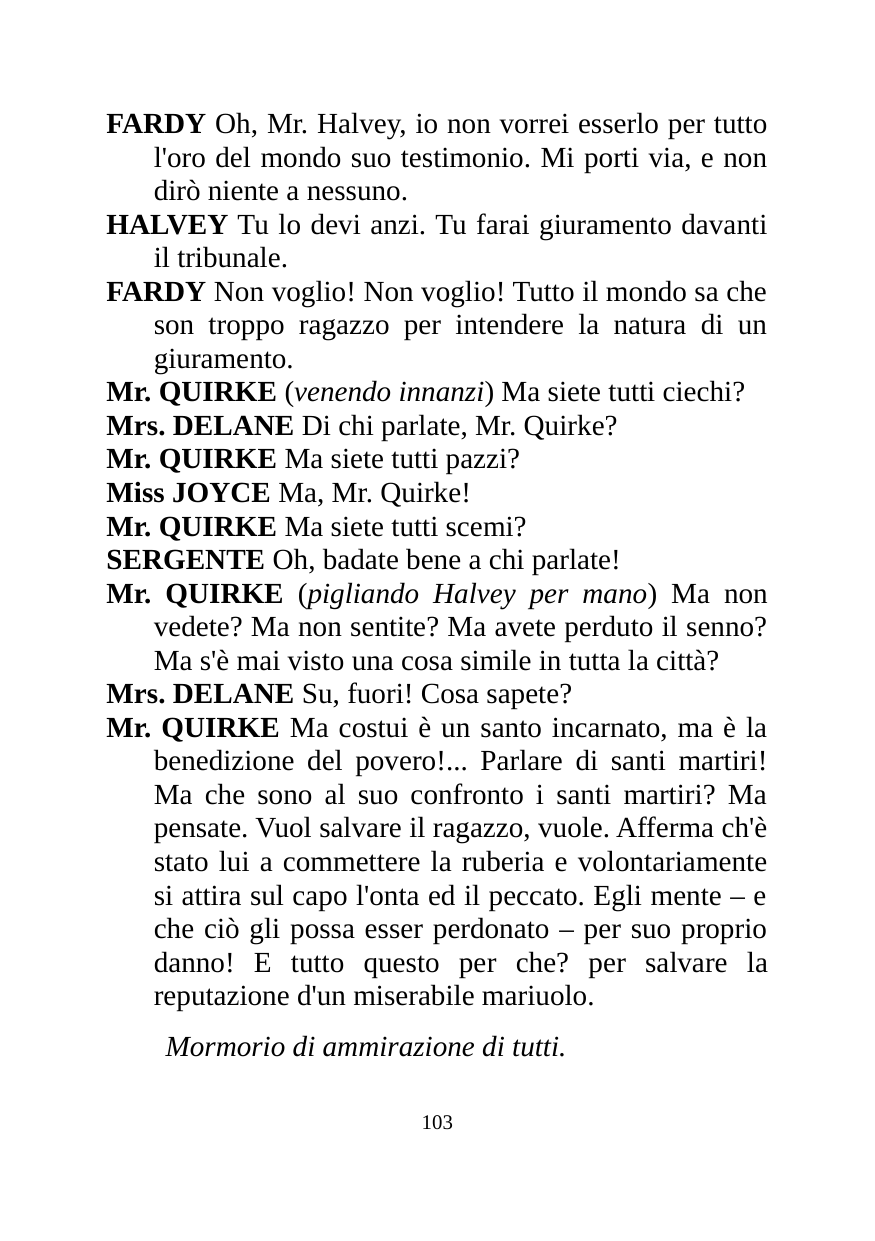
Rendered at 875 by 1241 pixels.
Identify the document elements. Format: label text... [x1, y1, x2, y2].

text Mormorio di ammirazione di tutti. [165, 1029, 768, 1063]
text Mrs. DELANE Di chi parlate, Mr. Quirke? [106, 408, 768, 442]
text Mrs. DELANE Su, fuori! Cosa sapete? [106, 676, 768, 710]
text SERGENTE Oh, badate bene a chi parlate! [106, 542, 768, 576]
text Mr. QUIRKE Ma siete tutti scemi? [106, 509, 768, 542]
text FARDY Oh, Mr. Halvey, io non vorrei esserlo per tutto l'oro del mondo suo testimonio. Mi porti via, e non dirò niente a nessuno. [106, 106, 768, 207]
text HALVEY Tu lo devi anzi. Tu farai giuramento davanti il tribunale. [106, 207, 768, 274]
text Mr. QUIRKE (venendo innanzi) Ma siete tutti ciechi? [106, 374, 768, 408]
text Mr. QUIRKE Ma siete tutti pazzi? [106, 442, 768, 475]
text FARDY Non voglio! Non voglio! Tutto il mondo sa che son troppo ragazzo per intendere la natura di un giuramento. [106, 274, 768, 374]
text Mr. QUIRKE (pigliando Halvey per mano) Ma non vedete? Ma non sentite? Ma avete perduto il senno? Ma s'è mai visto una cosa simile in tutta la città? [106, 576, 768, 676]
text Miss JOYCE Ma, Mr. Quirke! [106, 475, 768, 509]
text Mr. QUIRKE Ma costui è un santo incarnato, ma è la benedizione del povero!... Parlare di santi martiri! Ma che sono al suo confronto i santi martiri? Ma pensate. Vuol salvare il ragazzo, vuole. Afferma ch'è stato lui a commettere la ruberia e volontariamente si attira sul capo l'onta ed il peccato. Egli mente – e che ciò gli possa esser perdonato – per suo proprio danno! E tutto questo per che? per salvare la reputazione d'un miserabile mariuolo. [106, 710, 768, 1012]
